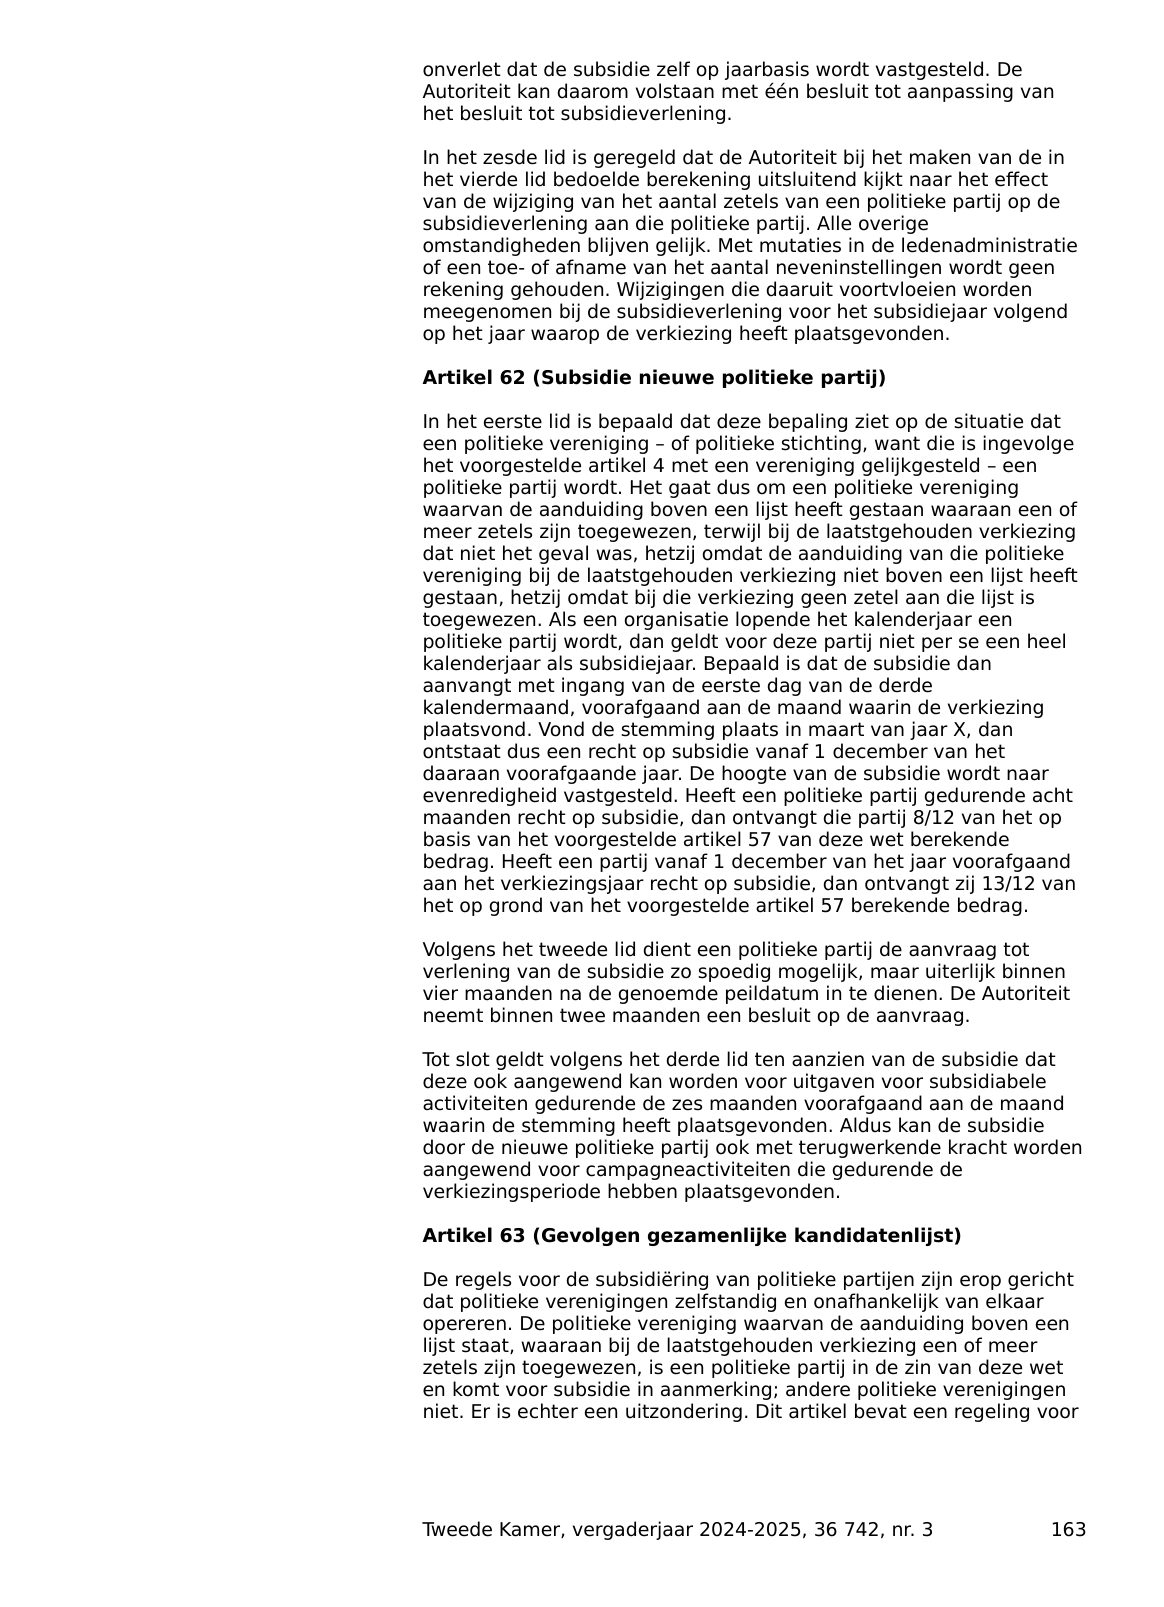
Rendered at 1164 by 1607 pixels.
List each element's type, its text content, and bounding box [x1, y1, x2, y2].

text De regels voor de subsidiëring van politieke partijen zijn erop gericht dat politieke verenigingen zelfstandig en onafhankelijk van elkaar opereren. De politieke vereniging waarvan de aanduiding boven een lijst staat, waaraan bij de laatstgehouden verkiezing een of meer zetels zijn toegewezen, is een politieke partij in de zin van deze wet en komt voor subsidie in aanmerking; andere politieke verenigingen niet. Er is echter een uitzondering. Dit artikel bevat een regeling voor [422, 1269, 1087, 1423]
subtitle Artikel 62 (Subsidie nieuwe politieke partij) [422, 367, 1087, 389]
subtitle Artikel 63 (Gevolgen gezamenlijke kandidatenlijst) [422, 1225, 1087, 1247]
text In het eerste lid is bepaald dat deze bepaling ziet op de situatie dat een politieke vereniging – of politieke stichting, want die is ingevolge het voorgestelde artikel 4 met een vereniging gelijkgesteld – een politieke partij wordt. Het gaat dus om een politieke vereniging waarvan de aanduiding boven een lijst heeft gestaan waaraan een of meer zetels zijn toegewezen, terwijl bij de laatstgehouden verkiezing dat niet het geval was, hetzij omdat de aanduiding van die politieke vereniging bij de laatstgehouden verkiezing niet boven een lijst heeft gestaan, hetzij omdat bij die verkiezing geen zetel aan die lijst is toegewezen. Als een organisatie lopende het kalenderjaar een politieke partij wordt, dan geldt voor deze partij niet per se een heel kalenderjaar als subsidiejaar. Bepaald is dat de subsidie dan aanvangt met ingang van de eerste dag van de derde kalendermaand, voorafgaand aan de maand waarin de verkiezing plaatsvond. Vond de stemming plaats in maart van jaar X, dan ontstaat dus een recht op subsidie vanaf 1 december van het daaraan voorafgaande jaar. De hoogte van de subsidie wordt naar evenredigheid vastgesteld. Heeft een politieke partij gedurende acht maanden recht op subsidie, dan ontvangt die partij 8/12 van het op basis van het voorgestelde artikel 57 van deze wet berekende bedrag. Heeft een partij vanaf 1 december van het jaar voorafgaand aan het verkiezingsjaar recht op subsidie, dan ontvangt zij 13/12 van het op grond van het voorgestelde artikel 57 berekende bedrag. [422, 411, 1087, 917]
text Tot slot geldt volgens het derde lid ten aanzien van de subsidie dat deze ook aangewend kan worden voor uitgaven voor subsidiabele activiteiten gedurende de zes maanden voorafgaand aan de maand waarin de stemming heeft plaatsgevonden. Aldus kan de subsidie door de nieuwe politieke partij ook met terugwerkende kracht worden aangewend voor campagneactiviteiten die gedurende de verkiezingsperiode hebben plaatsgevonden. [422, 1049, 1087, 1203]
text In het zesde lid is geregeld dat de Autoriteit bij het maken van de in het vierde lid bedoelde berekening uitsluitend kijkt naar het effect van de wijziging van het aantal zetels van een politieke partij op de subsidieverlening aan die politieke partij. Alle overige omstandigheden blijven gelijk. Met mutaties in de ledenadministratie of een toe- of afname van het aantal neveninstellingen wordt geen rekening gehouden. Wijzigingen die daaruit voortvloeien worden meegenomen bij de subsidieverlening voor het subsidiejaar volgend op het jaar waarop de verkiezing heeft plaatsgevonden. [422, 147, 1087, 345]
text Volgens het tweede lid dient een politieke partij de aanvraag tot verlening van de subsidie zo spoedig mogelijk, maar uiterlijk binnen vier maanden na de genoemde peildatum in te dienen. De Autoriteit neemt binnen twee maanden een besluit op de aanvraag. [422, 939, 1087, 1027]
text onverlet dat de subsidie zelf op jaarbasis wordt vastgesteld. De Autoriteit kan daarom volstaan met één besluit tot aanpassing van het besluit tot subsidieverlening. [422, 59, 1087, 125]
